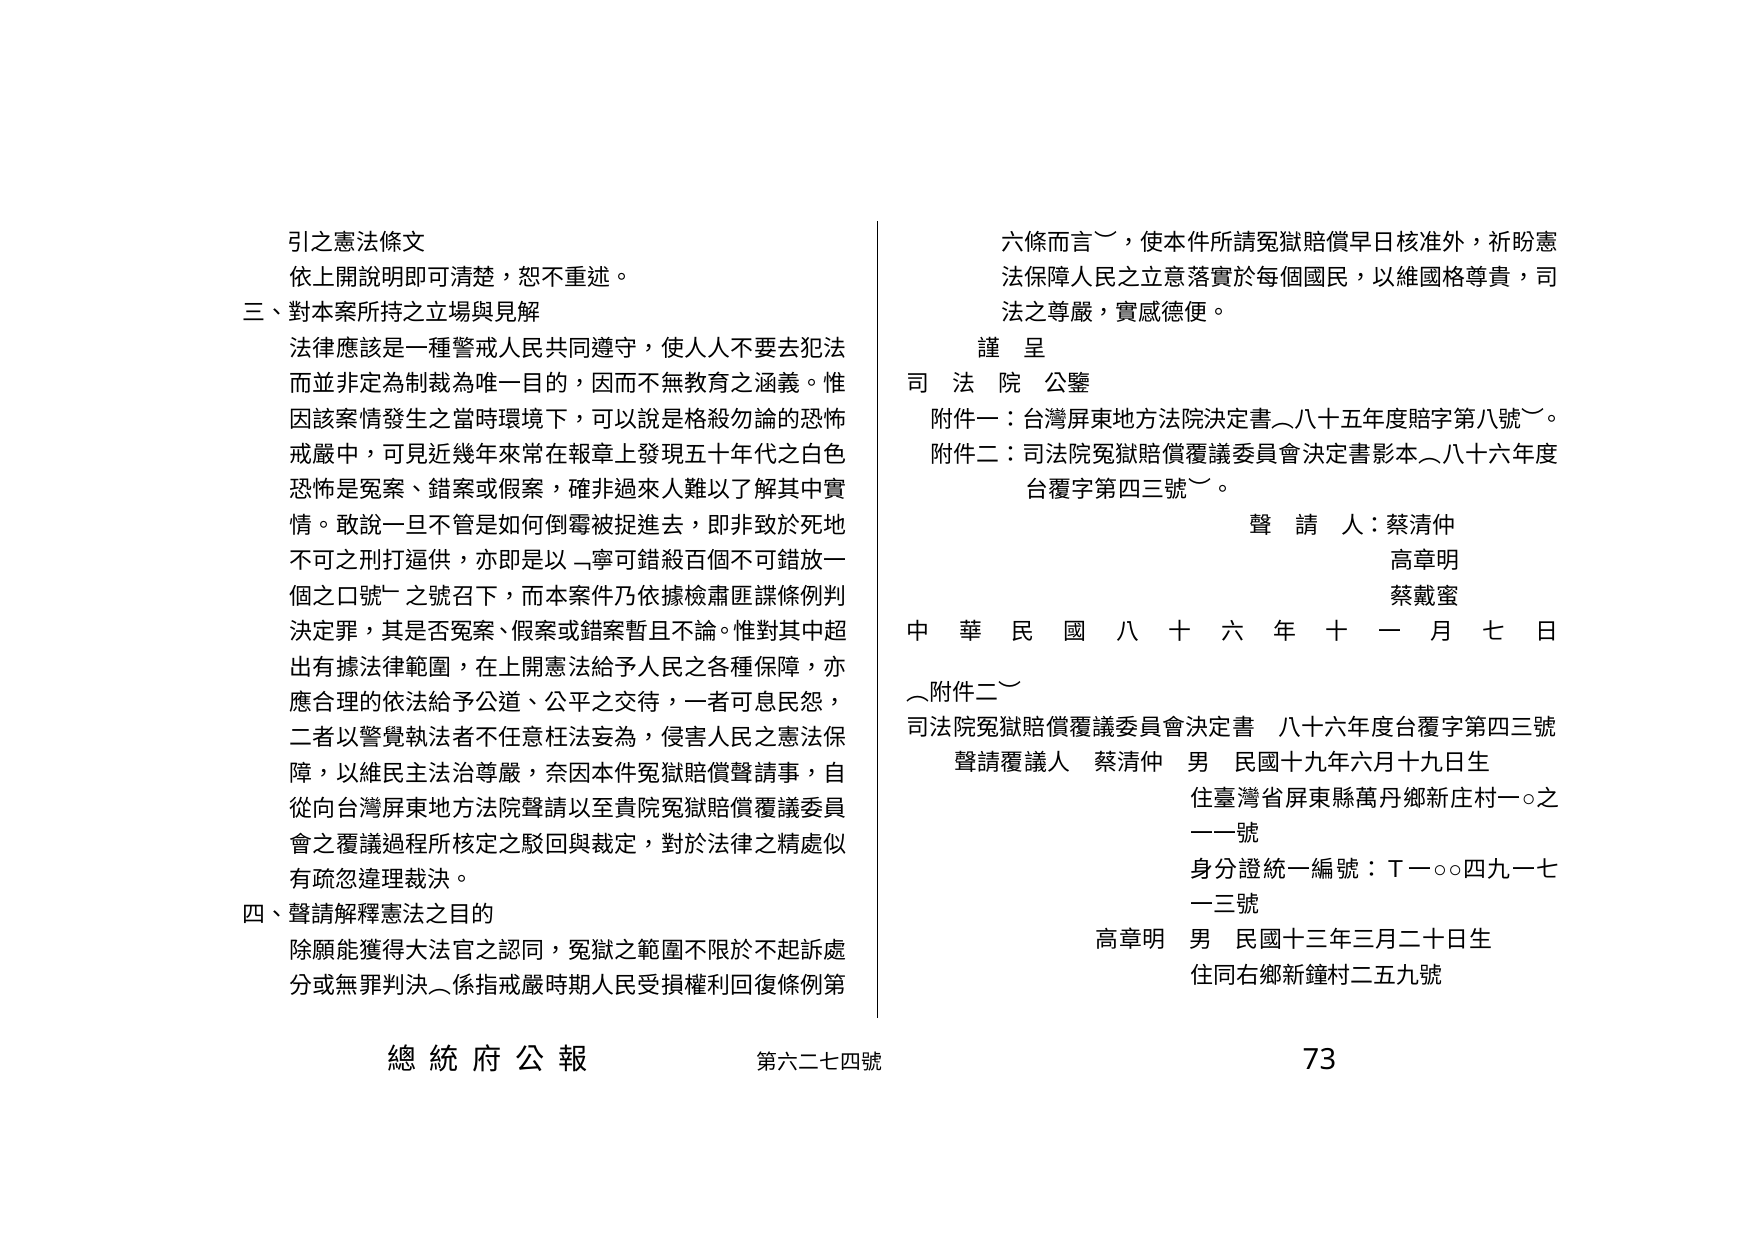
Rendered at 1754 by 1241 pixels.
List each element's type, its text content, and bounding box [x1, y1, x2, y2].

text 司法院冤獄賠償覆議委員會決定書 八十六年度台覆字第四三號 [907, 707, 1559, 742]
text 聲請覆議人 蔡清仲 男 民國十九年六月十九日生 [954, 742, 1559, 778]
text ︵附件二︶ [907, 672, 1559, 707]
text 除願能獲得大法官之認同，冤獄之範圍不限於不起訴處分或無罪判決︵係指戒嚴時期人民受損權利回復條例第 [289, 930, 847, 1001]
text 依上開說明即可清楚，恕不重述。 [289, 257, 847, 292]
text 中華民國八十六年十一月七日 [907, 611, 1559, 647]
text 法律應該是一種警戒人民共同遵守，使人人不要去犯法，而並非定為制裁為唯一目的，因而不無教育之涵義。惟因該案情發生之當時環境下，可以說是格殺勿論的恐怖戒嚴中，可見近幾年來常在報章上發現五十年代之白色恐怖是冤案、錯案或假案，確非過來人難以了解其中實情。敢說一旦不管是如何倒霉被捉進去，即非致於死地不可之刑打逼供，亦即是以﹁寧可錯殺百個不可錯放一個之口號﹂之號召下，而本案件乃依據檢肅匪諜條例判決定罪，其是否冤案、假案或錯案暫且不論。惟對其中超出有據法律範圍，在上開憲法給予人民之各種保障，亦應合理的依法給予公道、公平之交待，一者可息民怨，二者以警覺執法者不任意枉法妄為，侵害人民之憲法保障，以維民主法治尊嚴，奈因本件冤獄賠償聲請事，自從向台灣屏東地方法院聲請以至貴院冤獄賠償覆議委員會之覆議過程所核定之駁回與裁定，對於法律之精處似有疏忽違理裁決。 [289, 328, 847, 894]
text 蔡戴蜜 [907, 576, 1459, 611]
text 四、聲請解釋憲法之目的 [242, 894, 847, 930]
text 高章明 [907, 540, 1459, 576]
list 引之憲法條文 [242, 222, 847, 257]
text 住臺灣省屏東縣萬丹鄉新庄村一○之一一號 [1190, 778, 1559, 849]
text 六條而言︶，使本件所請冤獄賠償早日核准外，祈盼憲法保障人民之立意落實於每個國民，以維國格尊貴，司法之尊嚴，實感德便。 [1001, 222, 1559, 328]
text 聲 請 人：蔡清仲 [907, 505, 1559, 540]
text 謹 呈 [977, 328, 1559, 363]
text 附件二：司法院冤獄賠償覆議委員會決定書影本︵八十六年度台覆字第四三號︶。 [930, 434, 1559, 505]
text 身分證統一編號：Ｔ一○○四九一七一三號 [1190, 849, 1559, 919]
text 司 法 院 公鑒 [907, 363, 1559, 399]
text 高章明 男 民國十三年三月二十日生 [1096, 919, 1559, 955]
text 三、對本案所持之立場與見解 [242, 292, 847, 328]
text 附件一：台灣屏東地方法院決定書︵八十五年度賠字第八號︶。 [930, 399, 1559, 434]
text 住同右鄉新鐘村二五九號 [1190, 955, 1559, 990]
